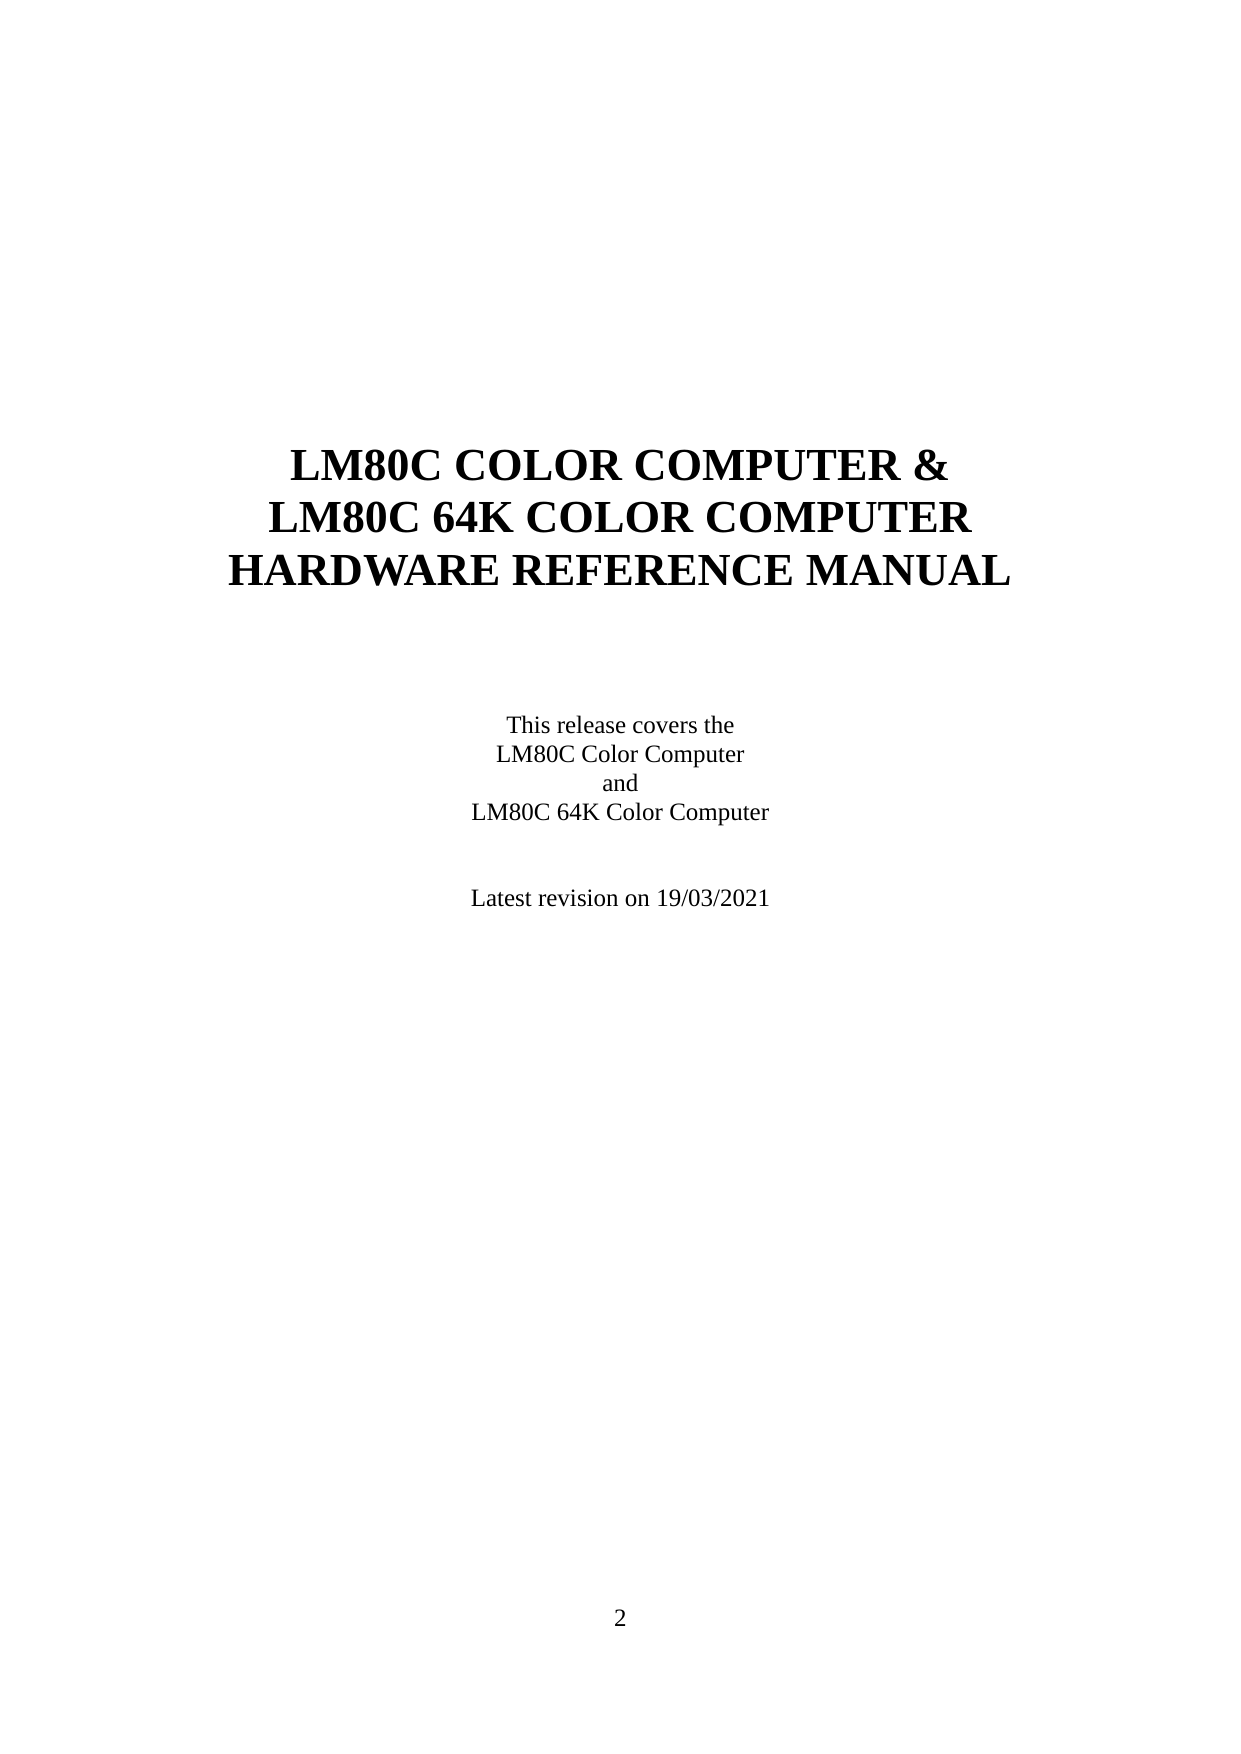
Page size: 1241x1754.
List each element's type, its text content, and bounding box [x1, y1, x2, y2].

text LM80C COLOR COMPUTER & [121, 437, 1119, 490]
text LM80C Color Computer [121, 739, 1119, 768]
text Latest revision on 19/03/2021 [121, 883, 1119, 912]
text LM80C 64K COLOR COMPUTER [121, 490, 1119, 543]
text and [121, 768, 1119, 797]
text HARDWARE REFERENCE MANUAL [121, 543, 1119, 595]
text LM80C 64K Color Computer [121, 797, 1119, 825]
text This release covers the [121, 710, 1119, 739]
